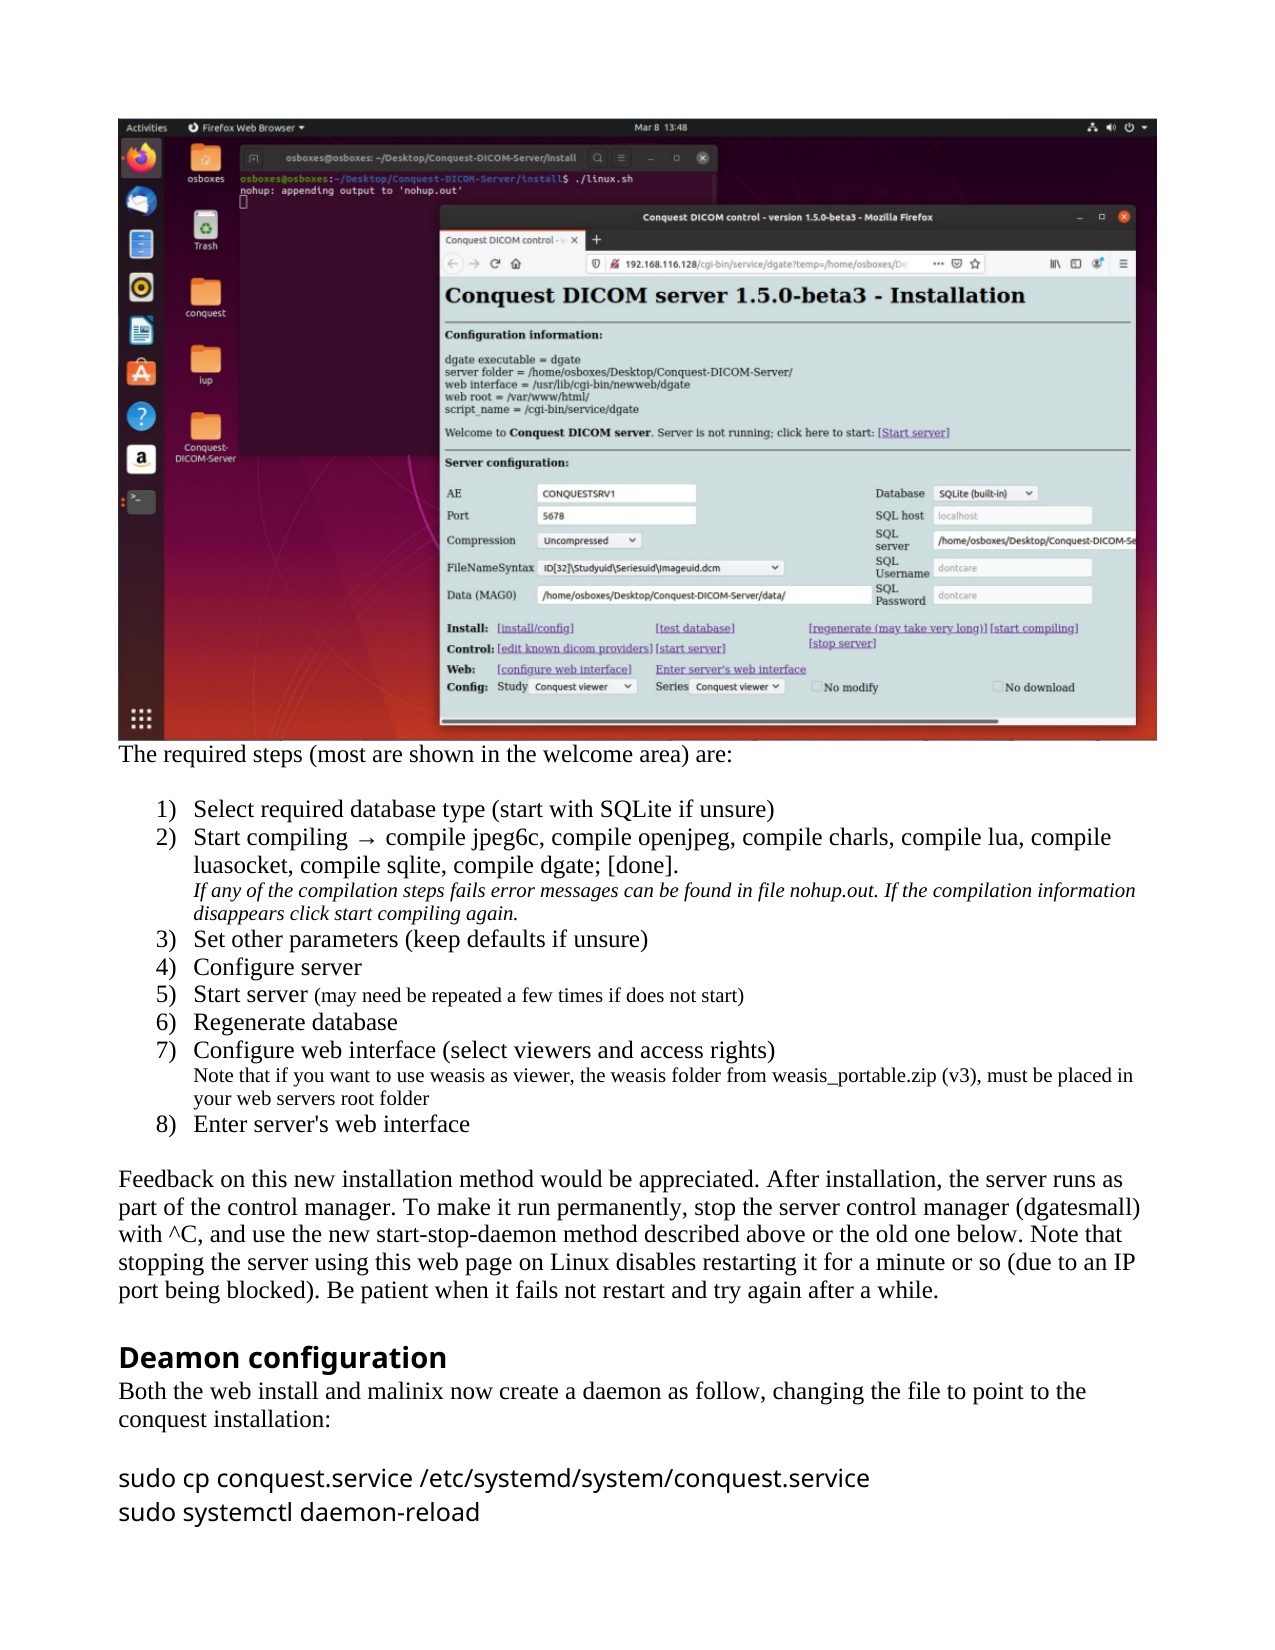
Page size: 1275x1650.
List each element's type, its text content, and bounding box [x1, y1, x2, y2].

text Feedback on this new installation method would be appreciated. After installation, the server runs as part of the control manager. To make it run permanently, stop the server control manager (dgatesmall) with ^C, and use the new start-stop-daemon method described above or the old one below. Note that stopping the server using this web page on Linux disables restarting it for a minute or so (due to an IP port being blocked). Be patient when it fails not restart and try again after a while. [118, 1165, 1157, 1304]
text sudo systemctl daemon-reload [118, 1494, 1157, 1529]
text sudo cp conquest.service /etc/systemd/system/conquest.service [118, 1461, 1157, 1494]
list Start compiling → compile jpeg6c, compile openjpeg, compile charls, compile lua, compile luasocket, compile sqlite, compile dgate; [done]. [156, 823, 1157, 879]
text Deamon configuration [118, 1338, 1157, 1377]
list Configure web interface (select viewers and access rights) [156, 1036, 1157, 1063]
list Select required database type (start with SQLite if unsure) [156, 796, 1157, 823]
list If any of the compilation steps fails error messages can be found in file nohup.out. If the compilation information disappears click start compiling again. [156, 879, 1157, 925]
list Note that if you want to use weasis as viewer, the weasis folder from weasis_portable.zip (v3), must be placed in your web servers root folder [156, 1063, 1157, 1110]
list Start server (may need be repeated a few times if does not start) [156, 980, 1157, 1008]
list Regenerate database [156, 1008, 1157, 1036]
list Configure server [156, 953, 1157, 980]
text Both the web install and malinix now create a daemon as follow, changing the file to point to the conquest installation: [118, 1377, 1157, 1433]
picture [118, 118, 1157, 741]
list Enter server's web interface [156, 1110, 1157, 1137]
list Set other parameters (keep defaults if unsure) [156, 925, 1157, 953]
text The required steps (most are shown in the welcome area) are: [118, 741, 1157, 768]
